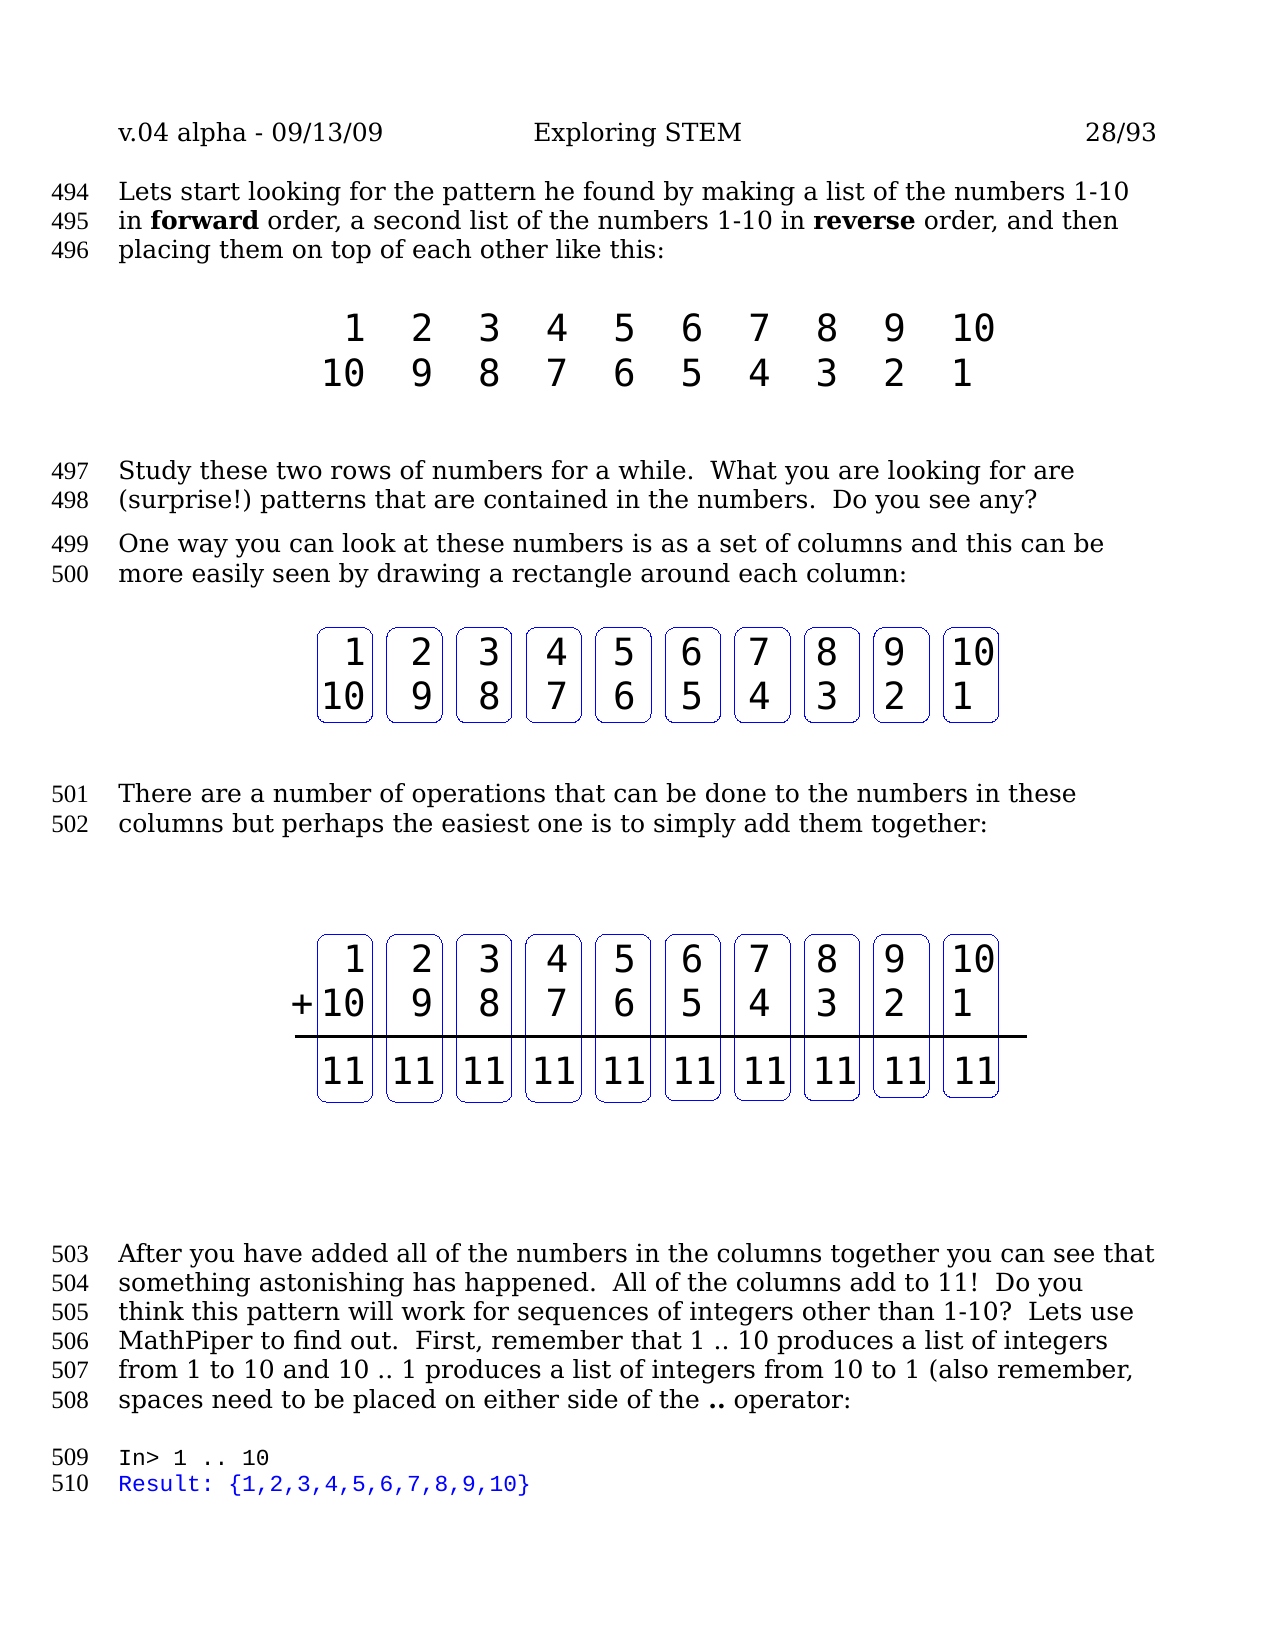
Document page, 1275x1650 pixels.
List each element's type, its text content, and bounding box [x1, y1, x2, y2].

text After you have added all of the numbers in the columns together you can see that something astonishing has happened. All of the columns add to 11! Do you think this pattern will work for sequences of integers other than 1-10? Lets use MathPiper to find out. First, remember that 1 .. 10 produces a list of integers from 1 to 10 and 10 .. 1 produces a list of integers from 10 to 1 (also remember, spaces need to be placed on either side of the .. operator: [118, 1239, 1157, 1414]
text Study these two rows of numbers for a while. What you are looking for are (surprise!) patterns that are contained in the numbers. Do you see any? [118, 456, 1157, 514]
text Lets start looking for the pattern he found by making a list of the numbers 1-10 in forward order, a second list of the numbers 1-10 in reverse order, and then placing them on top of each other like this: [118, 177, 1157, 264]
text In> 1 .. 10 [118, 1446, 1157, 1472]
text Result: {1,2,3,4,5,6,7,8,9,10} [118, 1472, 1157, 1498]
text One way you can look at these numbers is as a set of columns and this can be more easily seen by drawing a rectangle around each column: [118, 529, 1157, 588]
text There are a number of operations that can be done to the numbers in these columns but perhaps the easiest one is to simply add them together: [118, 779, 1157, 838]
